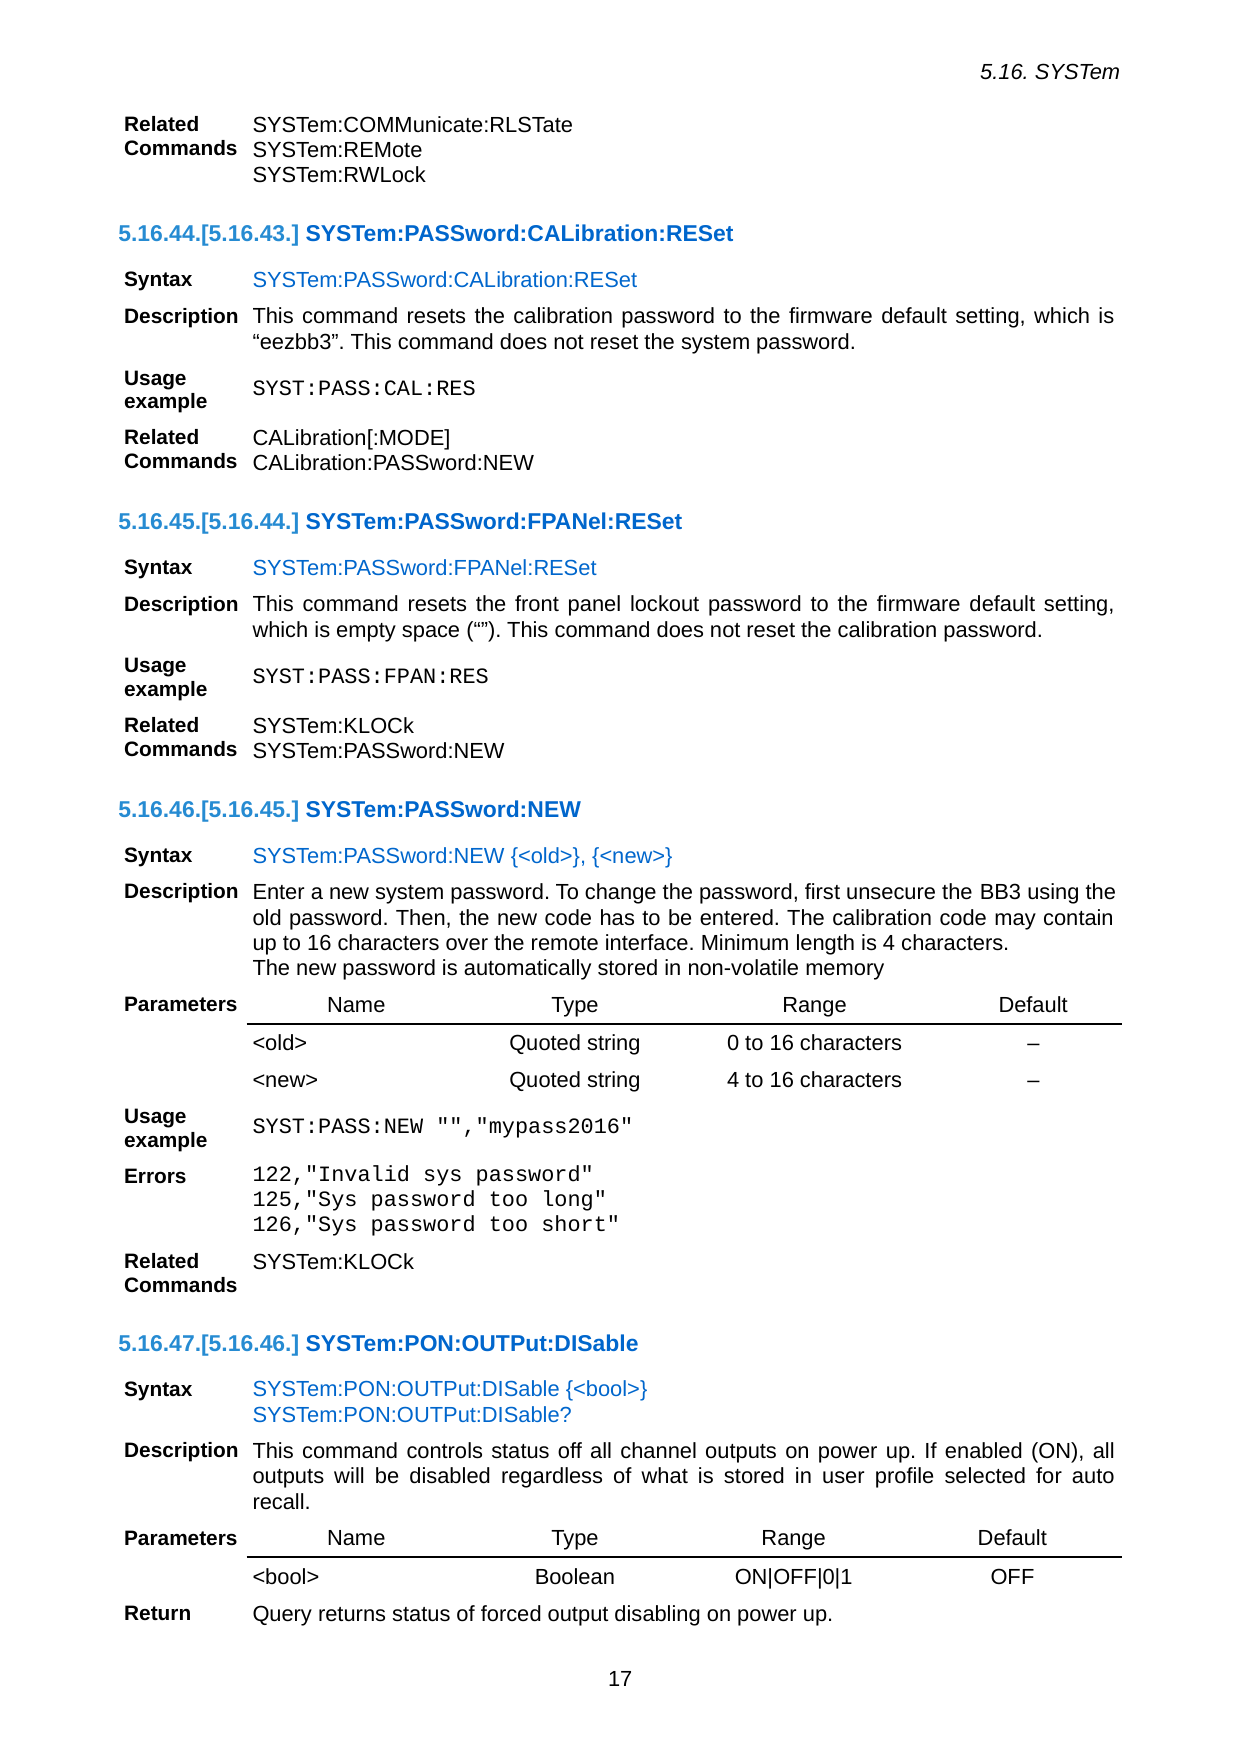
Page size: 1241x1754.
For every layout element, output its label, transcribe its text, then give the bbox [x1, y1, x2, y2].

table_cell SYSTem:KLOCk [247, 1244, 1122, 1303]
subtitle SYSTem:PASSword:FPANel:RESet [118, 508, 1122, 534]
table_cell Related Commands [118, 106, 247, 193]
table_cell Return [118, 1595, 247, 1632]
table_cell Description [118, 298, 247, 359]
table_cell SYST:PASS:FPAN:RES [247, 648, 1122, 707]
table_header Syntax [118, 837, 247, 873]
table_header Syntax [118, 261, 247, 298]
table_cell Boolean [465, 1558, 684, 1595]
table_cell Usage example [118, 1098, 247, 1158]
table_cell This command resets the calibration password to the firmware default setting, which is “eezbb3”. This command does not reset the system password. [247, 298, 1122, 359]
table_cell Name [247, 1520, 465, 1556]
table_cell This command resets the front panel lockout password to the firmware default setting, which is empty space (“”). This command does not reset the calibration password. [247, 586, 1122, 647]
subtitle SYSTem:PASSword:NEW [118, 796, 1122, 822]
table_cell Usage example [118, 648, 247, 707]
table_cell 4 to 16 characters [684, 1061, 944, 1098]
table_header Syntax [118, 1371, 247, 1432]
table_cell Related Commands [118, 419, 247, 481]
subtitle SYSTem:PON:OUTPut:DISable [118, 1329, 1122, 1356]
table_cell OFF [903, 1558, 1122, 1595]
table_cell Related Commands [118, 707, 247, 769]
table_cell SYST:PASS:NEW "","mypass2016" [247, 1098, 1122, 1158]
table_header SYSTem:PON:OUTPut:DISable {<bool>} SYSTem:PON:OUTPut:DISable? [247, 1371, 1122, 1432]
table_cell – [945, 1061, 1122, 1098]
table_cell Description [118, 874, 247, 986]
table_cell SYSTem:COMMunicate:RLSTate SYSTem:REMote SYSTem:RWLock [247, 106, 1122, 193]
table_header SYSTem:PASSword:CALibration:RESet [247, 261, 1122, 298]
table_header SYSTem:PASSword:NEW {<old>}, {<new>} [247, 837, 1122, 873]
table_cell Default [945, 986, 1122, 1022]
table_cell 0 to 16 characters [684, 1025, 944, 1061]
table_cell <bool> [247, 1558, 465, 1595]
table_header SYSTem:PASSword:FPANel:RESet [247, 549, 1122, 586]
table_cell Enter a new system password. To change the password, first unsecure the BB3 using the old password. Then, the new code has to be entered. The calibration code may contain up to 16 characters over the remote interface. Minimum length is 4 characters. The new password is automatically stored in non-volatile memory [247, 874, 1122, 986]
table_cell SYSTem:KLOCk SYSTem:PASSword:NEW [247, 707, 1122, 769]
table_cell Name [247, 986, 465, 1022]
table_header Syntax [118, 549, 247, 586]
table_cell Usage example [118, 360, 247, 419]
table_cell Default [903, 1520, 1122, 1556]
table_cell Description [118, 586, 247, 647]
table_cell ON|OFF|0|1 [684, 1558, 903, 1595]
table_cell <old> [247, 1025, 465, 1061]
table_cell Parameters [118, 1520, 247, 1595]
table_cell SYST:PASS:CAL:RES [247, 360, 1122, 419]
table_cell Quoted string [465, 1061, 684, 1098]
table_cell Description [118, 1433, 247, 1519]
table_cell <new> [247, 1061, 465, 1098]
table_cell 122,"Invalid sys password" 125,"Sys password too long" 126,"Sys password too short" [247, 1158, 1122, 1243]
table_cell Related Commands [118, 1244, 247, 1303]
table_cell This command controls status off all channel outputs on power up. If enabled (ON), all outputs will be disabled regardless of what is stored in user profile selected for auto recall. [247, 1433, 1122, 1519]
table_cell Type [465, 986, 684, 1022]
subtitle SYSTem:PASSword:CALibration:RESet [118, 220, 1122, 246]
table_cell CALibration[:MODE] CALibration:PASSword:NEW [247, 419, 1122, 481]
table_cell Errors [118, 1158, 247, 1243]
table_cell Parameters [118, 986, 247, 1098]
table_cell Query returns status of forced output disabling on power up. [247, 1595, 1122, 1632]
table_cell Type [465, 1520, 684, 1556]
table_cell Range [684, 986, 944, 1022]
table_cell Range [684, 1520, 903, 1556]
table_cell Quoted string [465, 1025, 684, 1061]
table_cell – [945, 1025, 1122, 1061]
